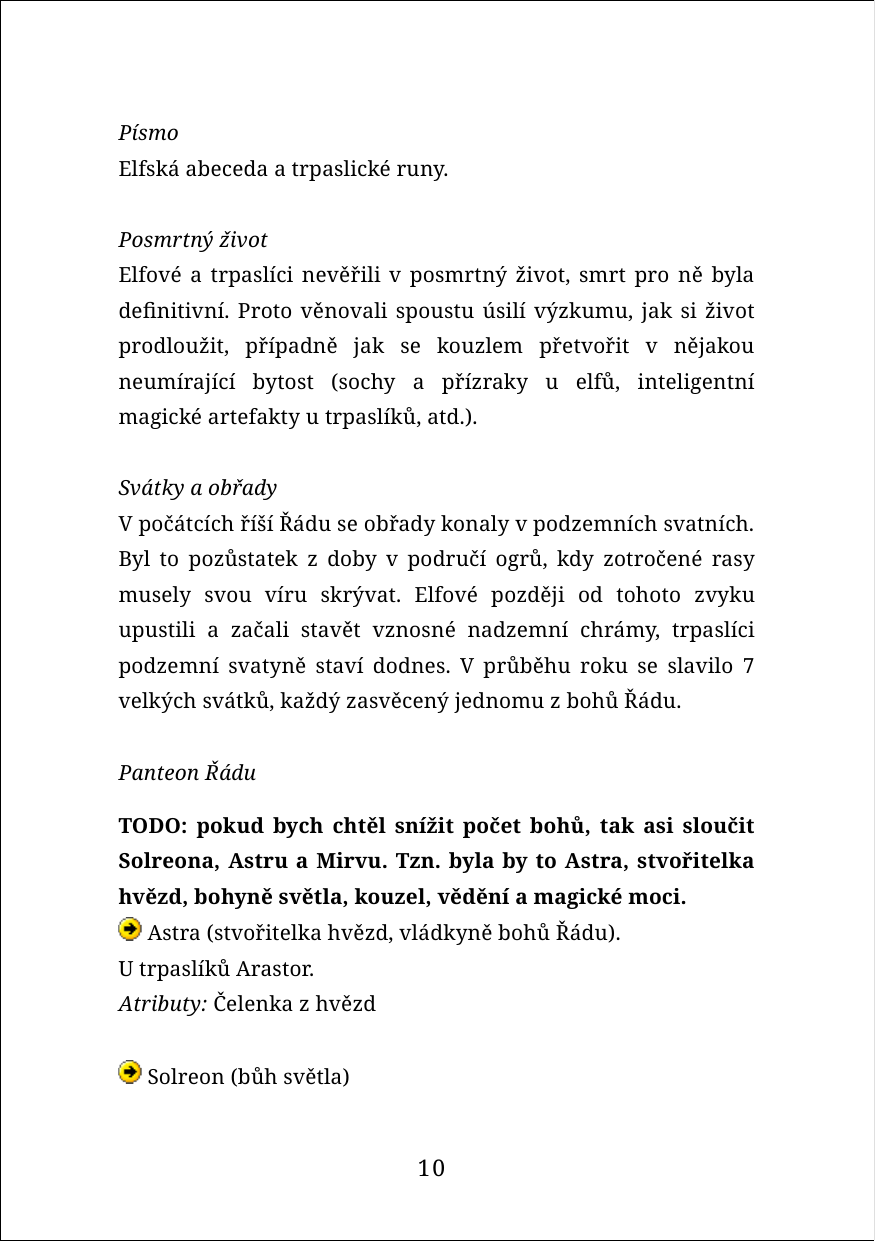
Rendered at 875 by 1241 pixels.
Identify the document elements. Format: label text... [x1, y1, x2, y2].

text Písmo Elfská abeceda a trpaslické runy. Posmrtný život Elfové a trpaslíci nevěřili v posmrtný život, smrt pro ně byla definitivní. Proto věnovali spoustu úsilí výzkumu, jak si život prodloužit, případně jak se kouzlem přetvořit v nějakou neumírající bytost (sochy a přízraky u elfů, inteligentní magické artefakty u trpaslíků, atd.). Svátky a obřady V počátcích říší Řádu se obřady konaly v podzemních svatních. Byl to pozůstatek z doby v područí ogrů, kdy zotročené rasy musely svou víru skrývat. Elfové později od tohoto zvyku upustili a začali stavět vznosné nadzemní chrámy, trpaslíci podzemní svatyně staví dodnes. V průběhu roku se slavilo 7 velkých svátků, každý zasvěcený jednomu z bohů Řádu. Panteon Řádu [118, 118, 756, 786]
text TODO: pokud bych chtěl snížit počet bohů, tak asi sloučit Solreona, Astru a Mirvu. Tzn. byla by to Astra, stvořitelka hvězd, bohyně světla, kouzel, vědění a magické moci. Astra (stvořitelka hvězd, vládkyně bohů Řádu). U trpaslíků Arastor. Atributy: Čelenka z hvězd Solreon (bůh světla) [118, 811, 756, 1090]
picture [118, 1060, 142, 1084]
picture [118, 917, 142, 941]
